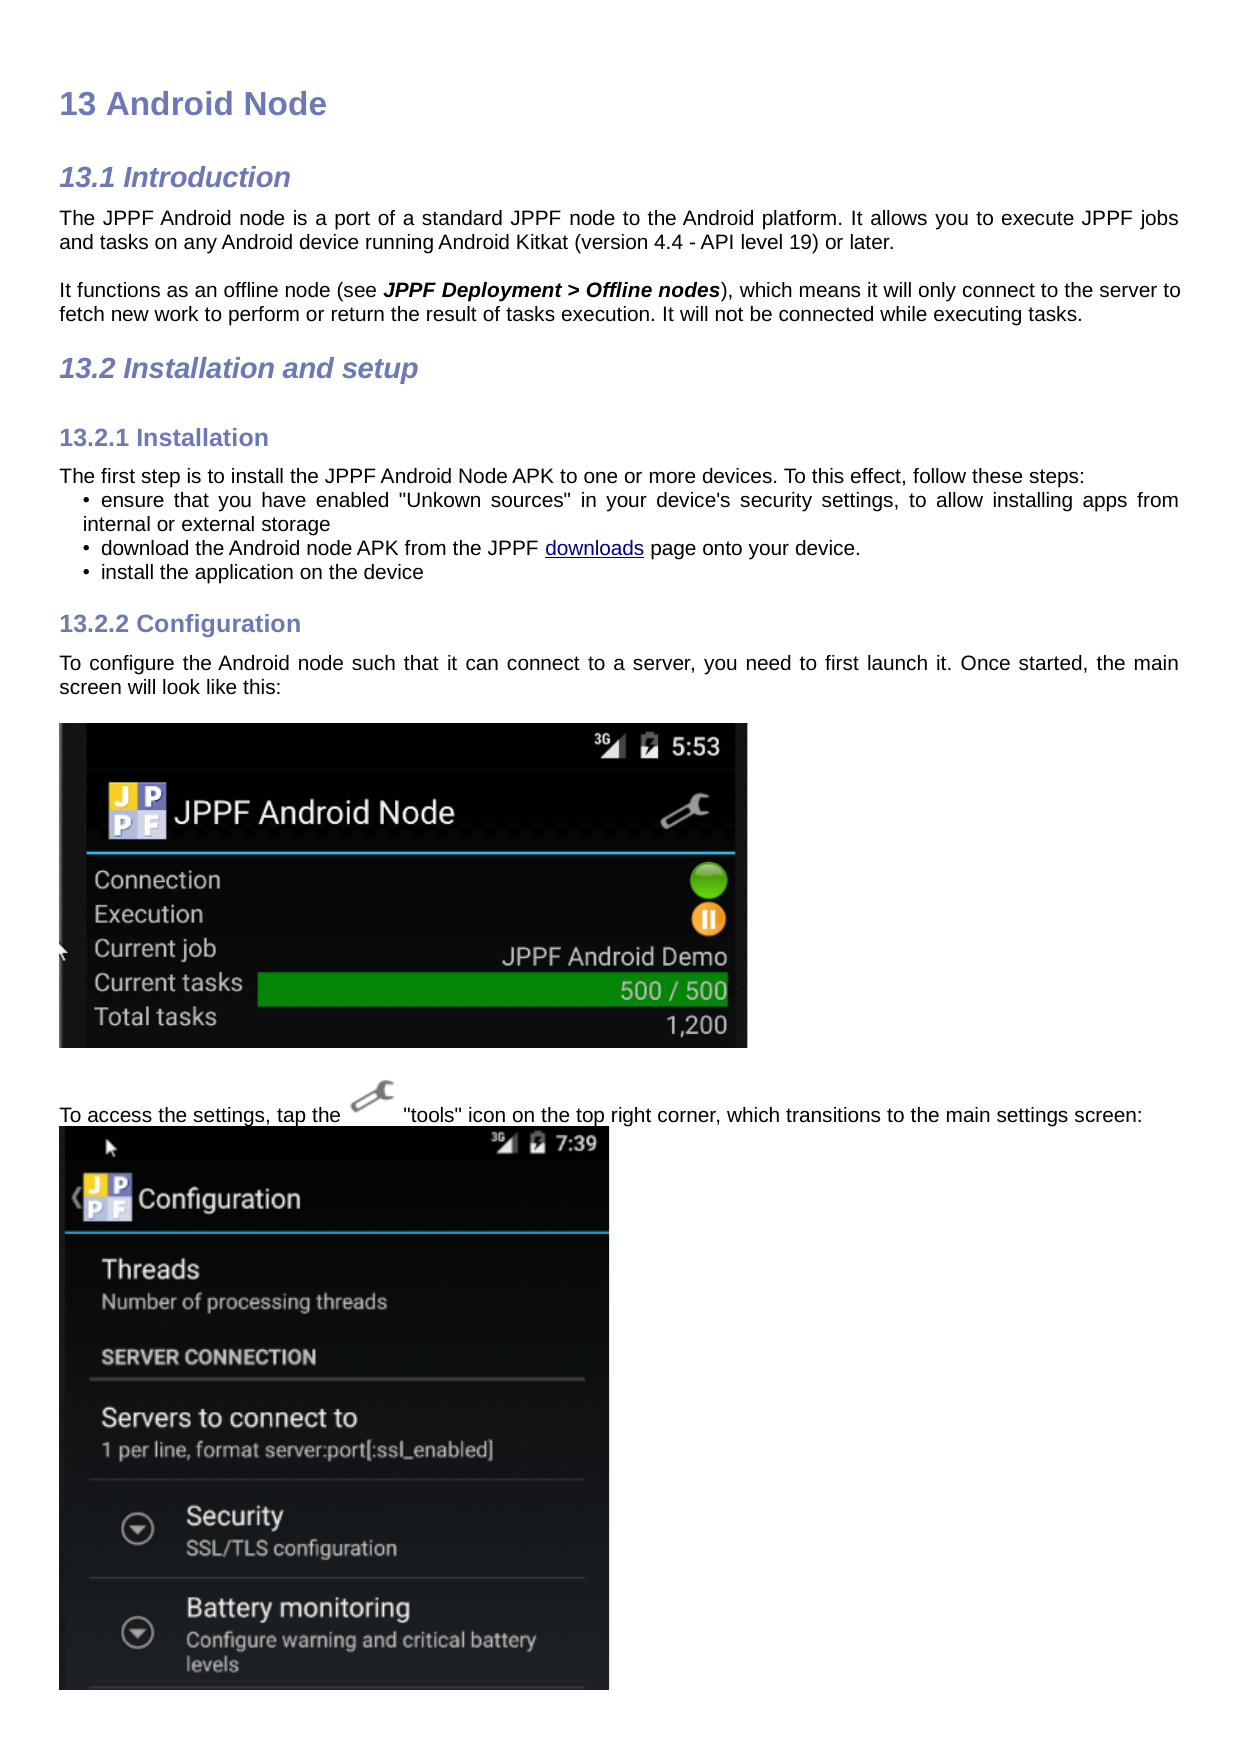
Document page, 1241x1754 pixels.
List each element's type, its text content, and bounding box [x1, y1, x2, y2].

text To configure the Android node such that it can connect to a server, you need to first launch it. Once started, the main screen will look like this: [59, 651, 1181, 699]
text It functions as an offline node (see JPPF Deployment > Offline nodes), which means it will only connect to the server to fetch new work to perform or return the result of tasks execution. It will not be connected while executing tasks. [59, 278, 1181, 326]
subtitle Introduction [59, 160, 1181, 194]
subtitle Configuration [59, 609, 1181, 638]
list ensure that you have enabled "Unkown sources" in your device's security settings, to allow installing apps from internal or external storage [83, 488, 1181, 536]
picture [347, 1072, 398, 1122]
text The first step is to install the JPPF Android Node APK to one or more devices. To this effect, follow these steps: [59, 464, 1181, 488]
text The JPPF Android node is a port of a standard JPPF node to the Android platform. It allows you to execute JPPF jobs and tasks on any Android device running Android Kitkat (version 4.4 - API level 19) or later. [59, 206, 1181, 254]
picture [59, 1126, 610, 1690]
text To access the settings, tap the "tools" icon on the top right corner, which transitions to the main settings screen: [59, 1100, 1181, 1127]
subtitle Installation and setup [59, 351, 1181, 385]
list download the Android node APK from the JPPF downloads page onto your device. [83, 536, 1181, 560]
subtitle Installation [59, 422, 1181, 452]
list install the application on the device [83, 560, 1181, 584]
subtitle Android Node [59, 84, 1181, 123]
picture [59, 723, 748, 1048]
